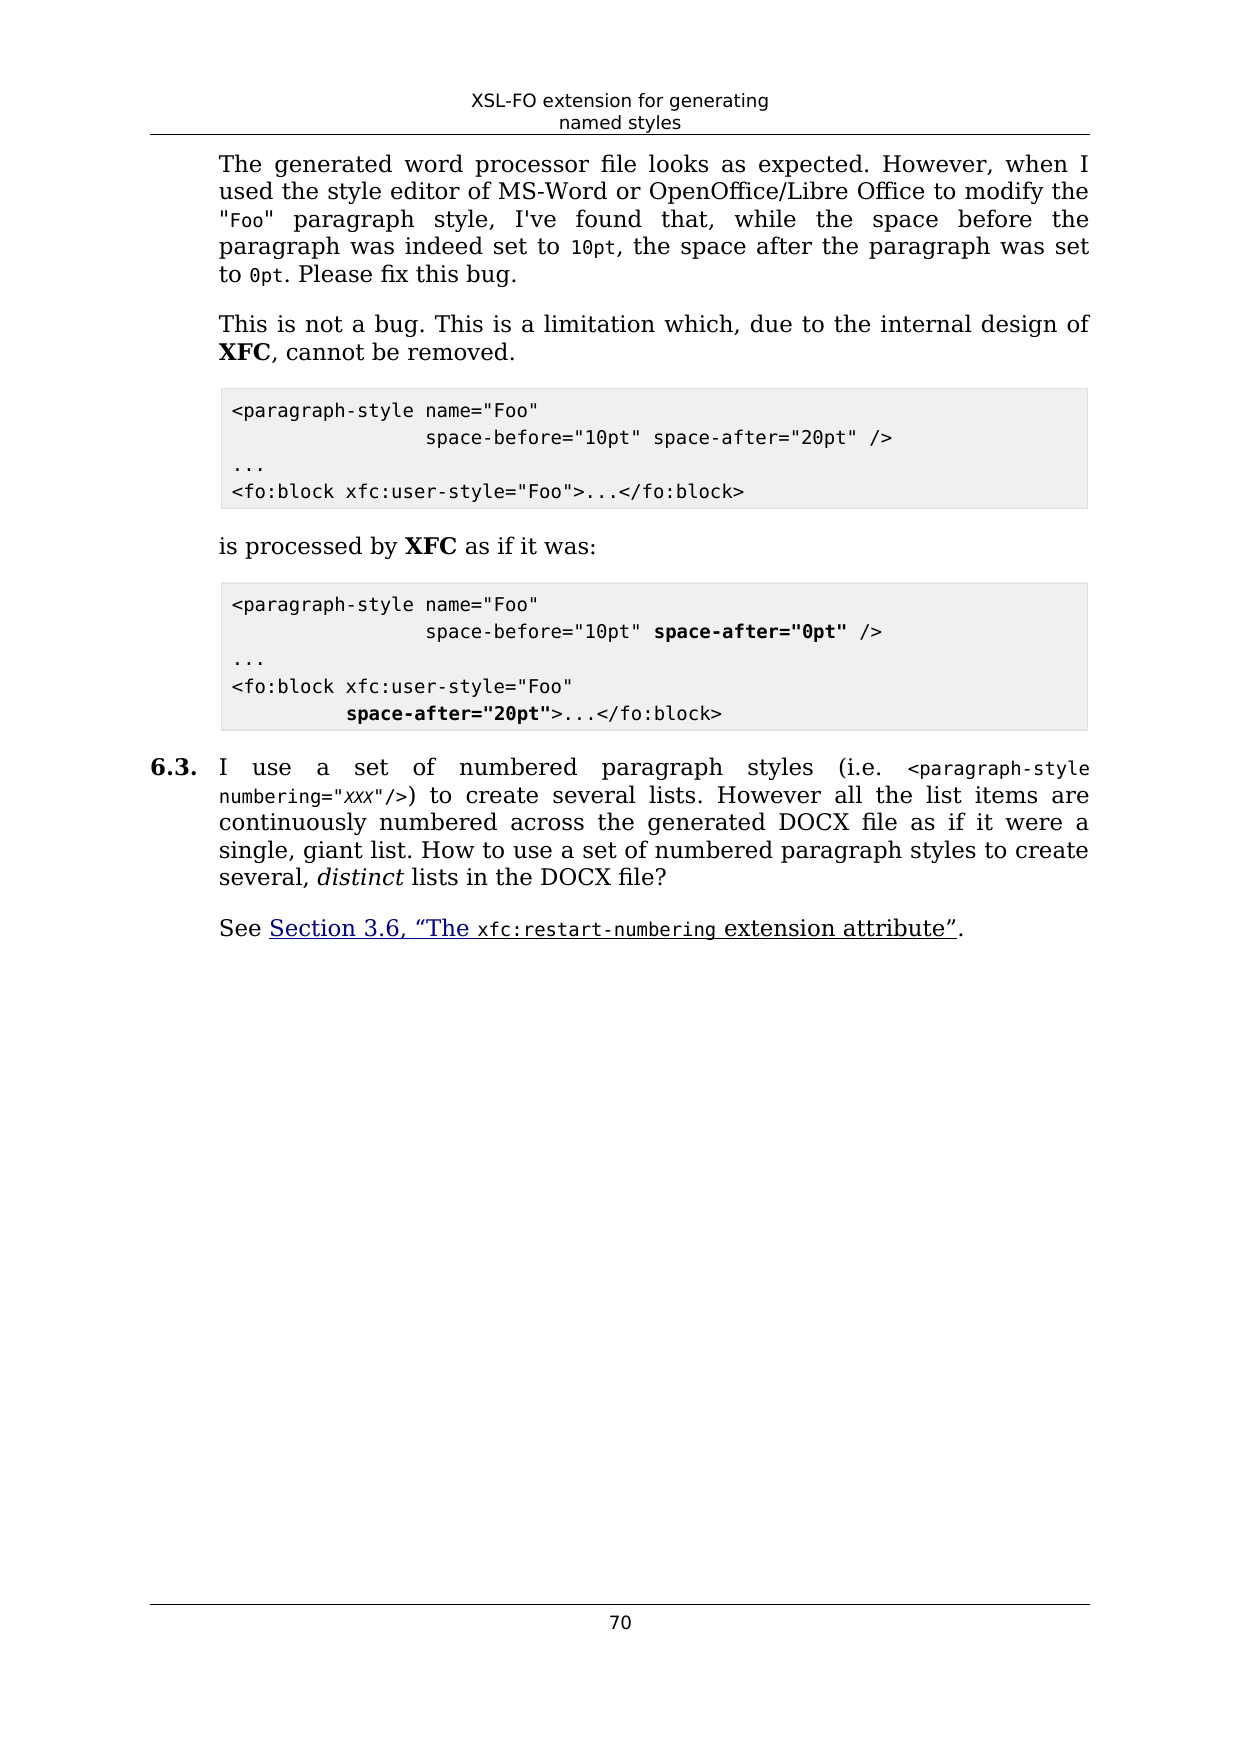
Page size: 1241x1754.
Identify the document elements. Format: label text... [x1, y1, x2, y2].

text The generated word processor file looks as expected. However, when I used the style editor of MS-Word or OpenOffice/Libre Office to modify the "Foo" paragraph style, I've found that, while the space before the paragraph was indeed set to 10pt, the space after the paragraph was set to 0pt. Please fix this bug. [219, 150, 1090, 287]
text <paragraph-style name="Foo" space-before="10pt" space-after="20pt" /> ... <fo:block xfc:user-style="Foo">...</fo:block> [222, 389, 1087, 508]
text This is not a bug. This is a limitation which, due to the internal design of XFC, cannot be removed. [219, 310, 1090, 365]
text 6.3. I use a set of numbered paragraph styles (i.e. <paragraph-style numbering="XXX"/>) to create several lists. However all the list items are continuously numbered across the generated DOCX file as if it were a single, giant list. How to use a set of numbered paragraph styles to create several, distinct lists in the DOCX file? [150, 753, 1090, 891]
text is processed by XFC as if it was: [219, 532, 1090, 559]
text <paragraph-style name="Foo" space-before="10pt" space-after="0pt" /> ... <fo:block xfc:user-style="Foo" space-after="20pt">...</fo:block> [222, 584, 1087, 729]
text See Section 3.6, “The xfc:restart-numbering extension attribute”. [219, 914, 1090, 941]
